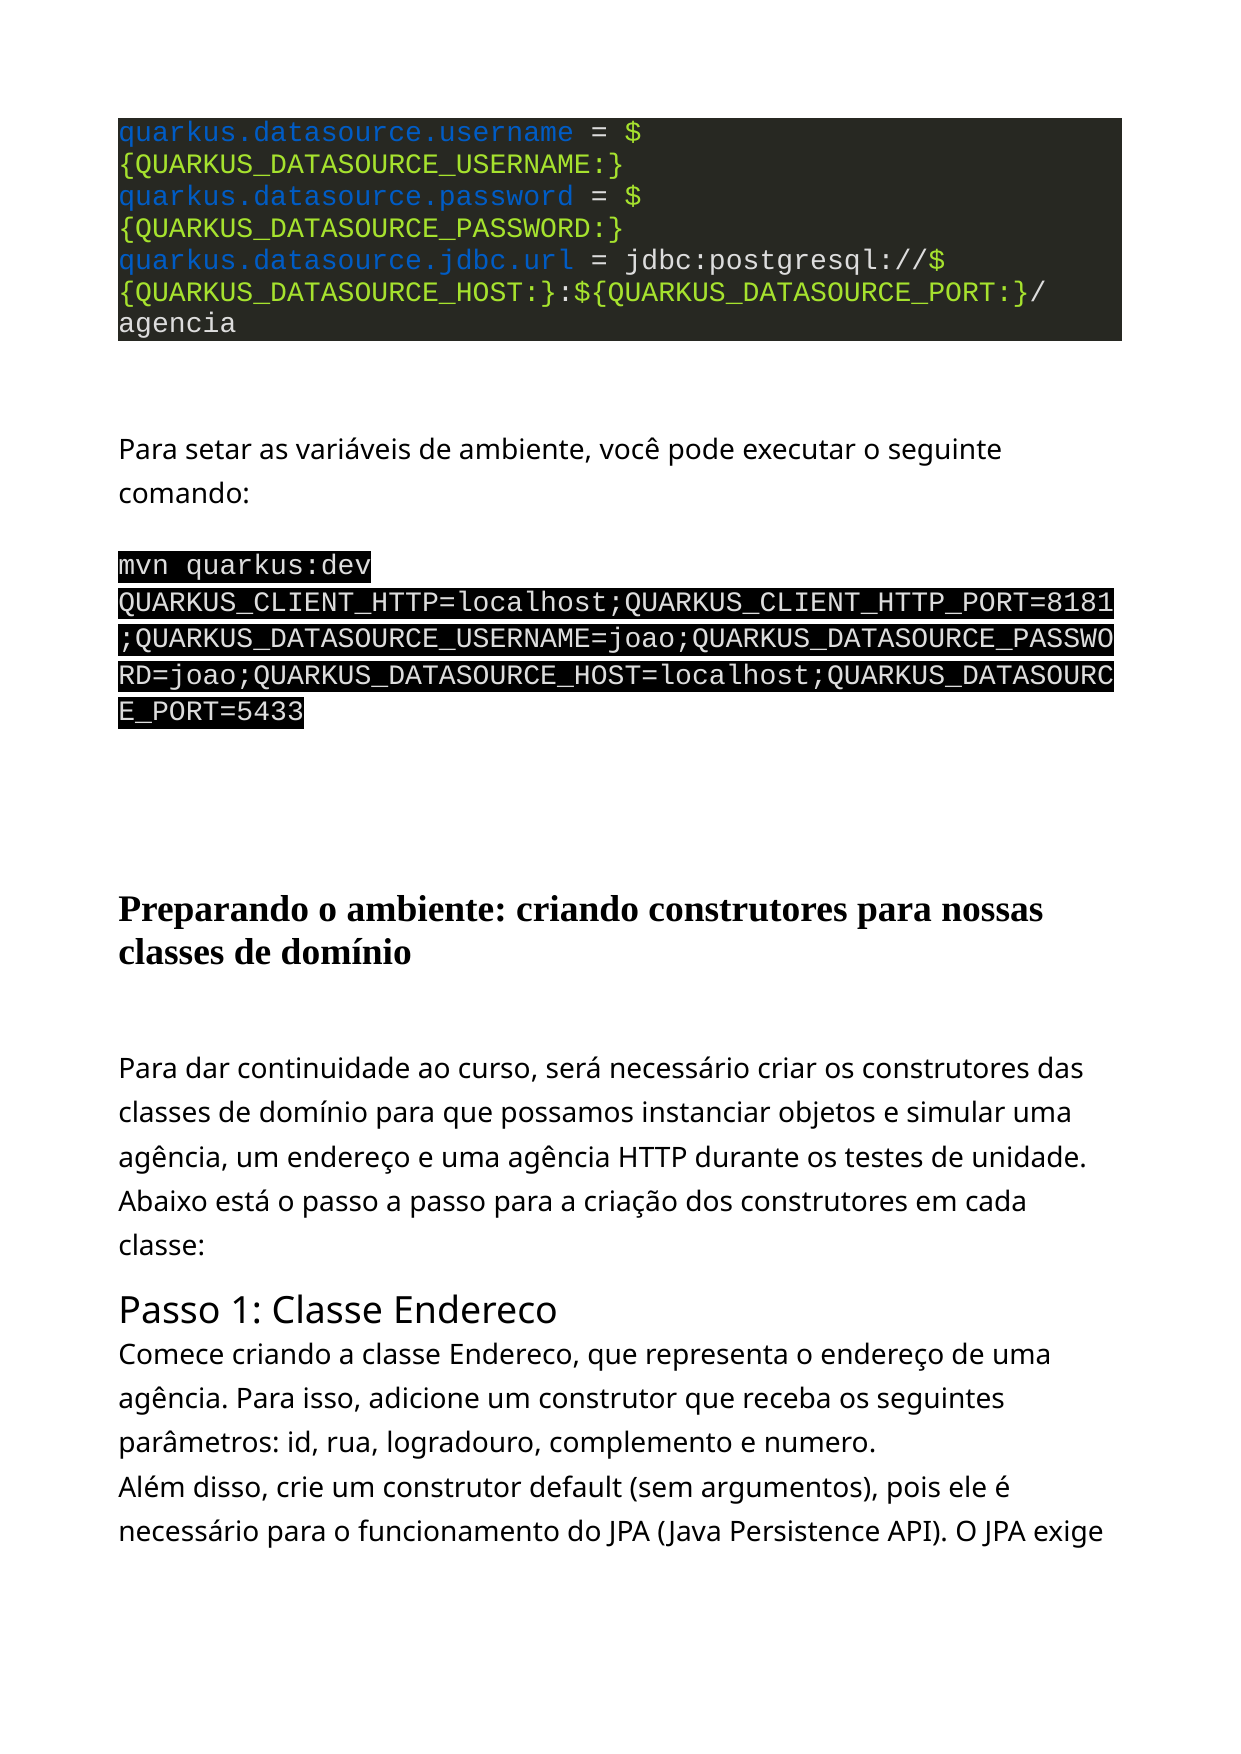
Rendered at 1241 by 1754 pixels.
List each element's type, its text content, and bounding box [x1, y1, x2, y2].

text Além disso, crie um construtor default (sem argumentos), pois ele é necessário para o funcionamento do JPA (Java Persistence API). O JPA exige [118, 1467, 1122, 1549]
text quarkus.datasource.username = ${QUARKUS_DATASOURCE_USERNAME:} [118, 118, 1122, 182]
text Para setar as variáveis de ambiente, você pode executar o seguinte comando: [118, 429, 1122, 512]
subtitle Preparando o ambiente: criando construtores para nossas classes de domínio [118, 886, 1122, 973]
text mvn quarkus:dev QUARKUS_CLIENT_HTTP=localhost;QUARKUS_CLIENT_HTTP_PORT=8181;QUARKUS_DATASOURCE_USERNAME=joao;QUARKUS_DATASOURCE_PASSWORD=joao;QUARKUS_DATASOURCE_HOST=localhost;QUARKUS_DATASOURCE_PORT=5433 [118, 517, 1122, 729]
subtitle Passo 1: Classe Endereco [118, 1284, 1122, 1335]
text Para dar continuidade ao curso, será necessário criar os construtores das classes de domínio para que possamos instanciar objetos e simular uma agência, um endereço e uma agência HTTP durante os testes de unidade. Abaixo está o passo a passo para a criação dos construtores em cada classe: [118, 1049, 1122, 1263]
text quarkus.datasource.password = ${QUARKUS_DATASOURCE_PASSWORD:} [118, 182, 1122, 246]
text quarkus.datasource.jdbc.url = jdbc:postgresql://${QUARKUS_DATASOURCE_HOST:}:${QUARKUS_DATASOURCE_PORT:}/agencia [118, 246, 1122, 341]
text Comece criando a classe Endereco, que representa o endereço de uma agência. Para isso, adicione um construtor que receba os seguintes parâmetros: id, rua, logradouro, complemento e numero. [118, 1335, 1122, 1461]
